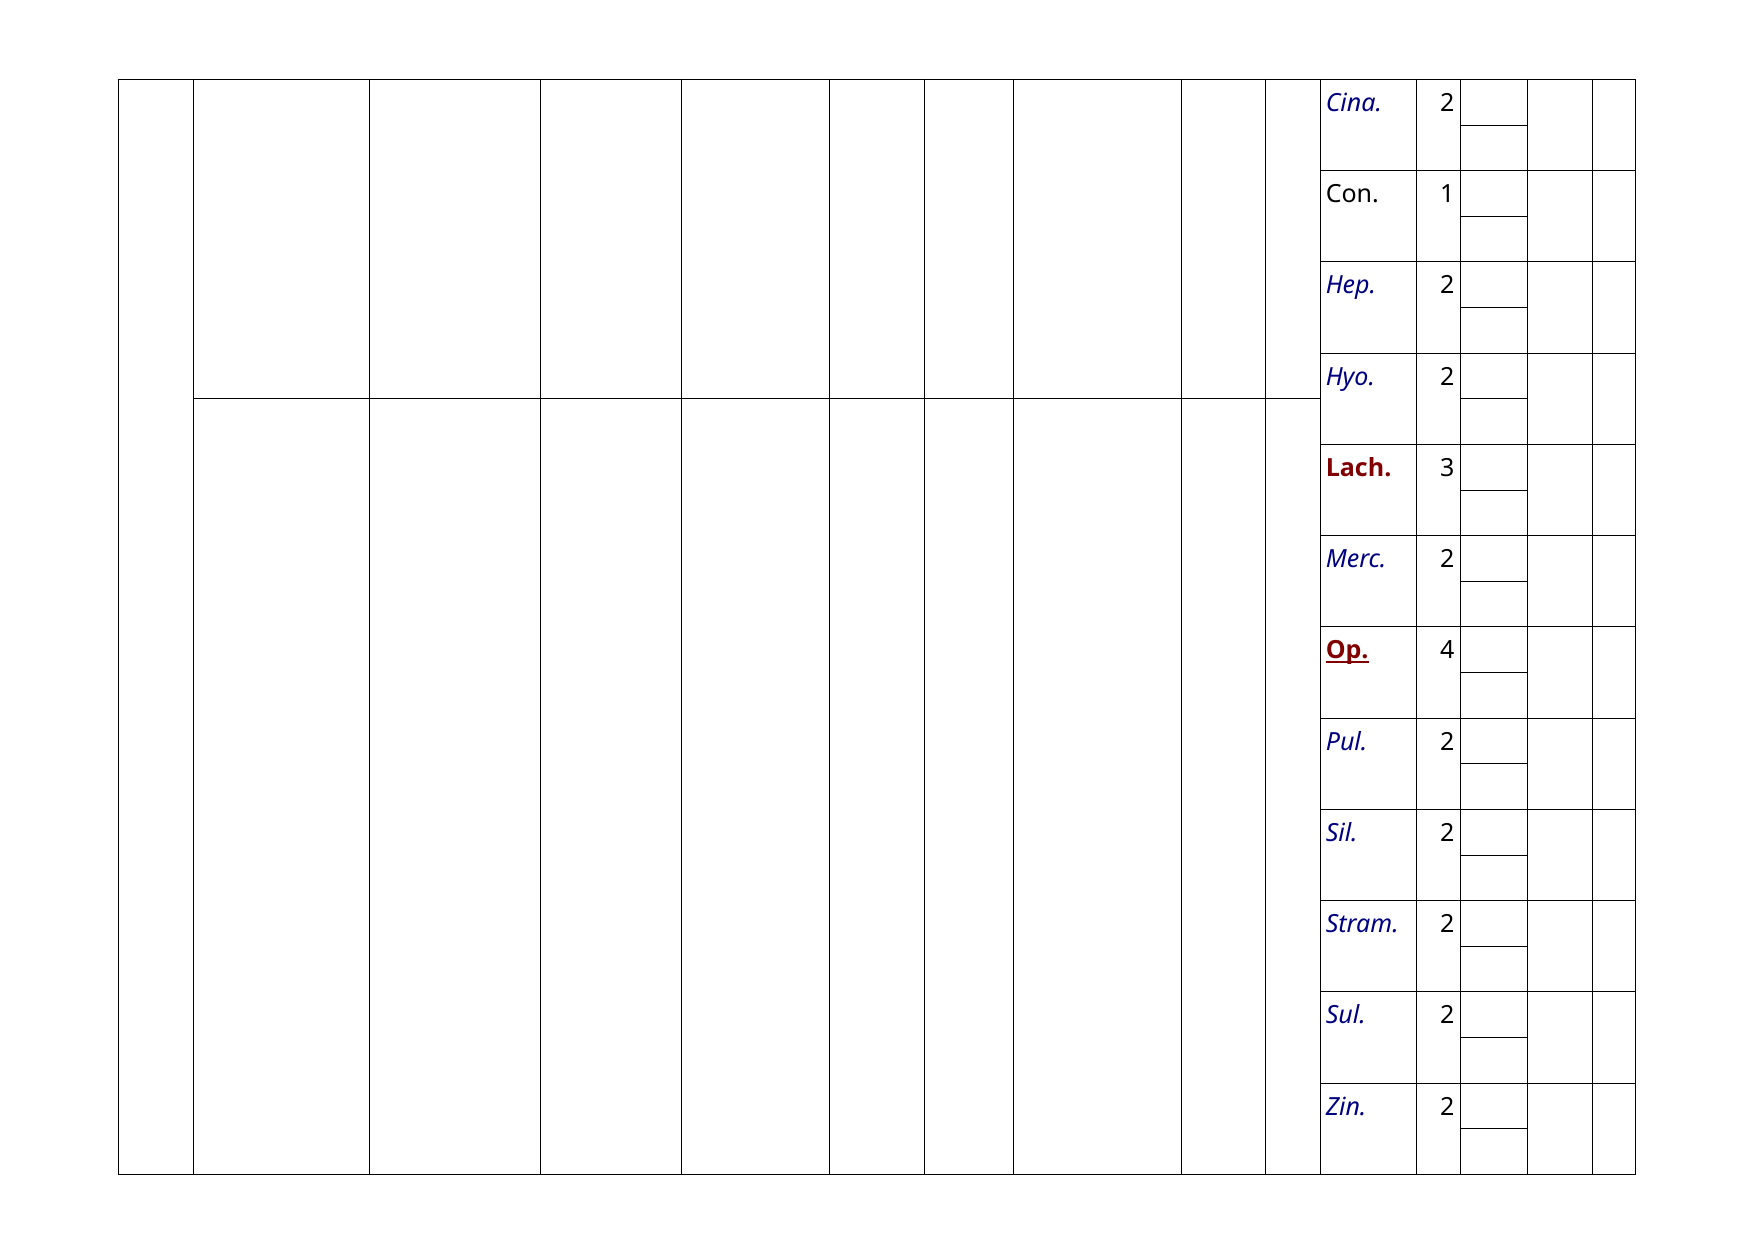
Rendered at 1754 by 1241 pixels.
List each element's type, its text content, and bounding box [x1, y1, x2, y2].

table_cell [1461, 262, 1527, 307]
table_cell [1461, 126, 1527, 170]
table_cell [1461, 992, 1527, 1037]
table_cell [541, 80, 681, 398]
table_cell [1593, 171, 1635, 261]
table_cell 2 [1417, 719, 1460, 809]
table_cell Stram. [1321, 901, 1416, 991]
table_cell [1461, 719, 1527, 763]
table_cell Hyo. [1321, 354, 1416, 444]
table_cell [1461, 627, 1527, 672]
table_cell [1014, 399, 1181, 1174]
table_cell [1461, 445, 1527, 489]
table_cell [1593, 992, 1635, 1083]
table_cell [1593, 627, 1635, 718]
table_cell 3 [1417, 445, 1460, 535]
table_cell Pul. [1321, 719, 1416, 809]
table_cell [1528, 719, 1592, 809]
table_cell [119, 80, 193, 1174]
table_cell [1593, 536, 1635, 626]
table_cell [1528, 627, 1592, 718]
table_cell Zin. [1321, 1084, 1416, 1174]
table_cell [1461, 1084, 1527, 1128]
table_cell [1461, 1129, 1527, 1174]
table_cell [925, 80, 1013, 398]
table_cell [1461, 810, 1527, 854]
table_cell [1461, 354, 1527, 398]
table_cell [1461, 856, 1527, 900]
table_cell Lach. [1321, 445, 1416, 535]
table_cell [370, 80, 540, 398]
table_cell 2 [1417, 810, 1460, 900]
table_cell [1266, 80, 1320, 398]
table_cell Merc. [1321, 536, 1416, 626]
table_cell [1461, 80, 1527, 124]
table_cell [830, 399, 924, 1174]
table_cell Sul. [1321, 992, 1416, 1083]
table_cell [1528, 536, 1592, 626]
table_cell [682, 80, 829, 398]
table_cell [1461, 901, 1527, 946]
table_cell [1528, 901, 1592, 991]
table_cell [1182, 399, 1265, 1174]
table_cell 2 [1417, 536, 1460, 626]
table_cell [194, 80, 369, 398]
table_cell [1461, 491, 1527, 535]
table_cell [830, 80, 924, 398]
table_cell [1593, 901, 1635, 991]
table_cell [1593, 719, 1635, 809]
table_cell [1593, 810, 1635, 900]
table_cell [1461, 536, 1527, 581]
table_cell 2 [1417, 80, 1460, 170]
table_cell Sil. [1321, 810, 1416, 900]
table_cell [1593, 445, 1635, 535]
table_cell 2 [1417, 992, 1460, 1083]
table_cell [1593, 80, 1635, 170]
table_cell [1528, 80, 1592, 170]
table_cell [541, 399, 681, 1174]
table_cell [1528, 445, 1592, 535]
table_cell [1528, 992, 1592, 1083]
table_cell [194, 399, 369, 1174]
table_cell [1182, 80, 1265, 398]
table_cell 4 [1417, 627, 1460, 718]
table_cell [1528, 354, 1592, 444]
table_cell [1528, 171, 1592, 261]
table_cell [682, 399, 829, 1174]
table_cell [1461, 308, 1527, 353]
table_cell 1 [1417, 171, 1460, 261]
table_cell [1461, 947, 1527, 991]
table_cell [1014, 80, 1181, 398]
table_cell [925, 399, 1013, 1174]
table_cell [1461, 217, 1527, 261]
table_cell Cina. [1321, 80, 1416, 170]
table_cell [1593, 262, 1635, 353]
table_cell [1528, 262, 1592, 353]
table_cell [1266, 399, 1320, 1174]
table_cell [1461, 399, 1527, 444]
table_cell [1461, 582, 1527, 626]
table_cell [370, 399, 540, 1174]
table_cell [1528, 1084, 1592, 1174]
table_cell 2 [1417, 901, 1460, 991]
table_cell 2 [1417, 354, 1460, 444]
table_cell 2 [1417, 262, 1460, 353]
table_cell Op. [1321, 627, 1416, 718]
table_cell [1528, 810, 1592, 900]
table_cell [1461, 171, 1527, 216]
table_cell Hep. [1321, 262, 1416, 353]
table_cell [1593, 354, 1635, 444]
table_cell [1461, 1038, 1527, 1083]
table_cell 2 [1417, 1084, 1460, 1174]
table_cell [1461, 673, 1527, 718]
table_cell [1461, 764, 1527, 809]
table_cell [1593, 1084, 1635, 1174]
table_cell Con. [1321, 171, 1416, 261]
